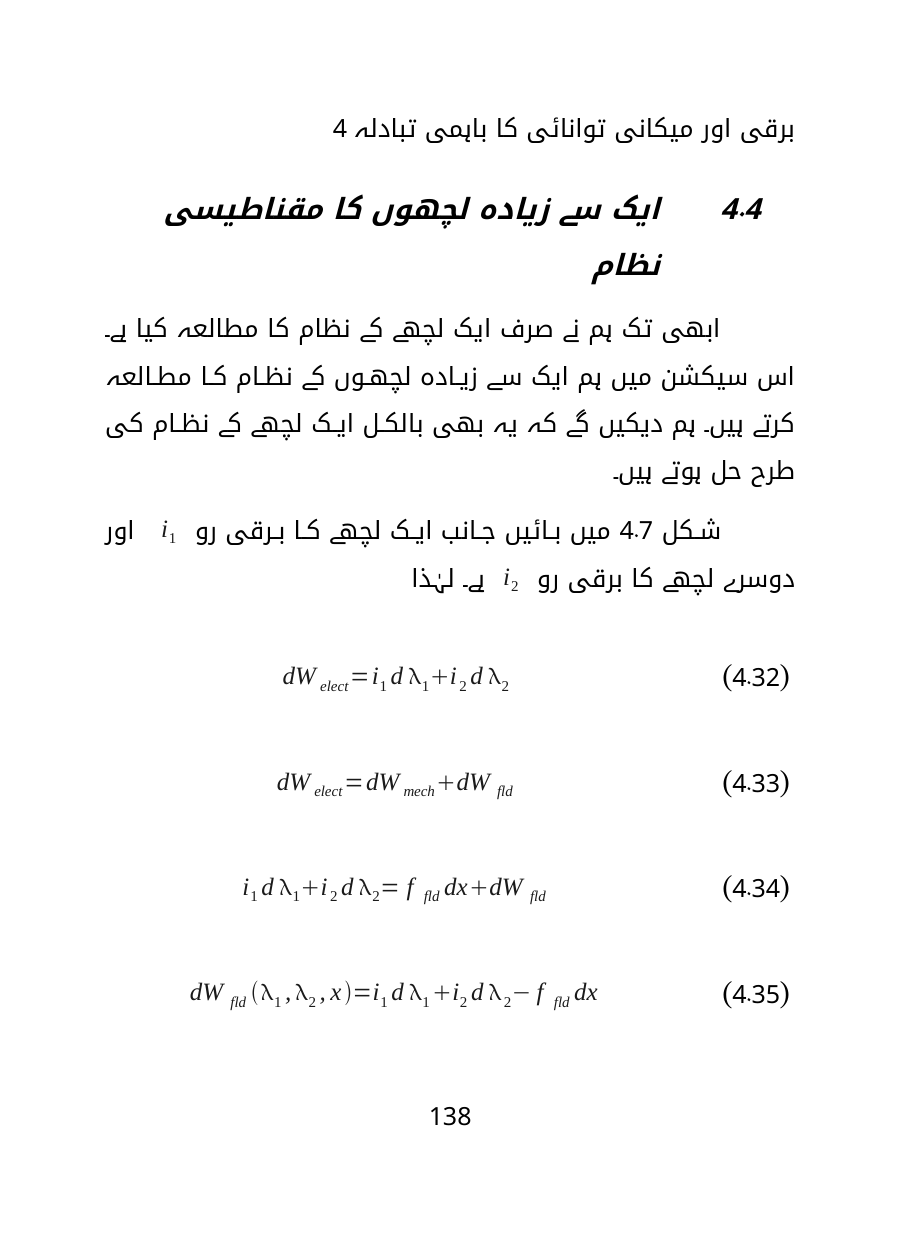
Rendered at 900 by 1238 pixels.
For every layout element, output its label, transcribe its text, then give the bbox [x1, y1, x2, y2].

text ابھی تک ہم نے صرف ایک لچھے کے نظام کا مطالعہ کیا ہے۔ اس سیکشن میں ہم ایک سے زیادہ لچھوں کے نظام کا مطالعہ کرتے ہیں۔ ہم دیکیں گے کہ یہ بھی بالکل ایک لچھے کے نظام کی طرح حل ہوتے ہیں۔ [105, 306, 795, 495]
table_header [105, 860, 675, 931]
table_header [105, 965, 674, 1037]
text شکل 4.7 میں بائیں جانب ایک لچھے کا برقی رو اور دوسرے لچھے کا برقی روہے۔ لہٰذا [105, 508, 795, 602]
table_header (4.33) [676, 754, 795, 826]
table_header (4.35) [674, 965, 795, 1037]
subtitle ایک سے زیادہ لچھوں کا مقناطیسی نظام [105, 182, 720, 293]
table_header (4.34) [675, 860, 795, 931]
table_header (4.32) [678, 649, 795, 720]
table_header [105, 649, 678, 720]
table_header [105, 754, 676, 826]
